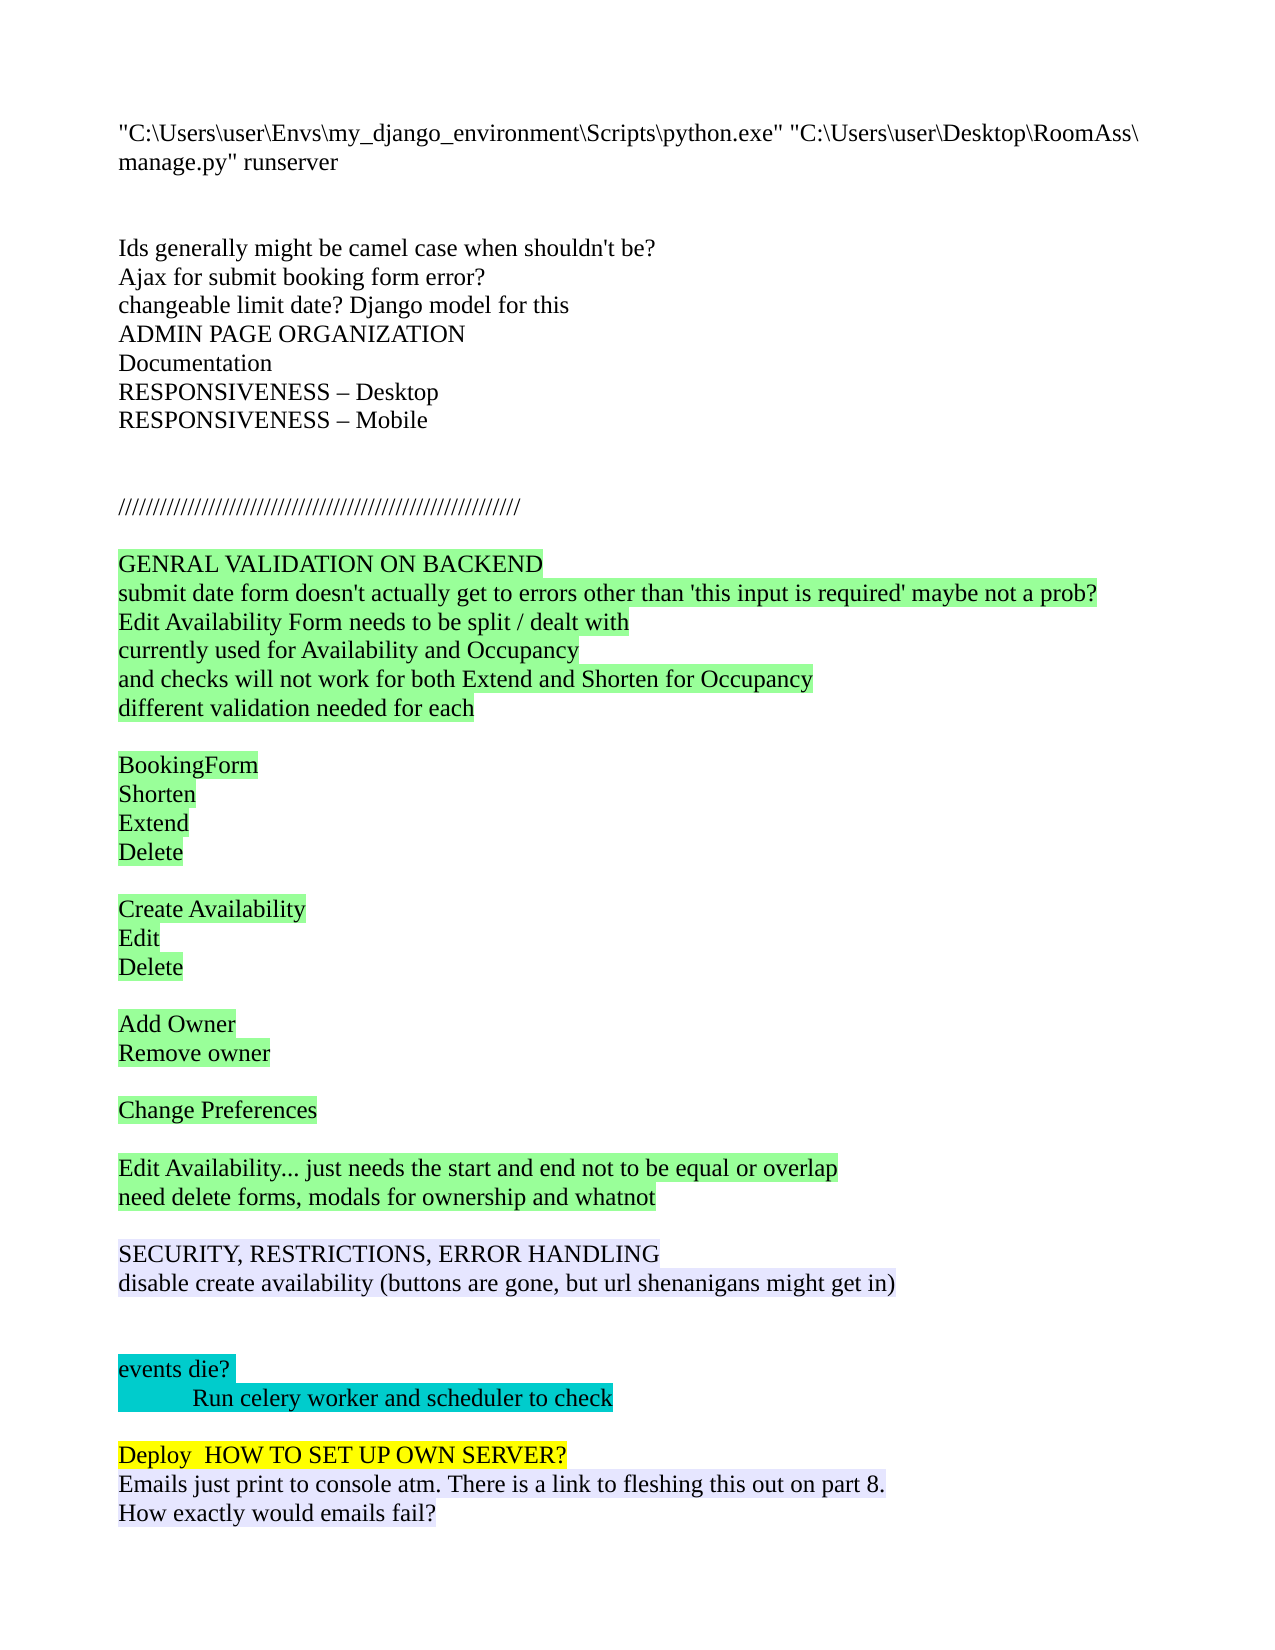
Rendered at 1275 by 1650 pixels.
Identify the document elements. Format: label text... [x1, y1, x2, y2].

text GENRAL VALIDATION ON BACKEND [118, 549, 1157, 578]
text Edit [118, 923, 1157, 952]
text Change Preferences [118, 1096, 1157, 1124]
text ADMIN PAGE ORGANIZATION [118, 319, 1157, 348]
text and checks will not work for both Extend and Shorten for Occupancy [118, 664, 1157, 693]
text Documentation [118, 348, 1157, 377]
text ////////////////////////////////////////////////////////// [118, 492, 1157, 521]
text submit date form doesn't actually get to errors other than 'this input is required' maybe not a prob? [118, 578, 1157, 607]
text BookingForm [118, 751, 1157, 779]
text Edit Availability Form needs to be split / dealt with [118, 607, 1157, 636]
text How exactly would emails fail? [118, 1498, 1157, 1527]
text Ajax for submit booking form error? [118, 262, 1157, 291]
text Emails just print to console atm. There is a link to fleshing this out on part 8. [118, 1469, 1157, 1498]
text Create Availability [118, 894, 1157, 923]
text changeable limit date? Django model for this [118, 291, 1157, 319]
text SECURITY, RESTRICTIONS, ERROR HANDLING [118, 1239, 1157, 1268]
text events die? [118, 1354, 1157, 1383]
text Edit Availability... just needs the start and end not to be equal or overlap [118, 1153, 1157, 1182]
text different validation needed for each [118, 693, 1157, 722]
text Delete [118, 837, 1157, 866]
text disable create availability (buttons are gone, but url shenanigans might get in) [118, 1268, 1157, 1297]
text currently used for Availability and Occupancy [118, 636, 1157, 664]
text Ids generally might be camel case when shouldn't be? [118, 233, 1157, 262]
text Deploy HOW TO SET UP OWN SERVER? [118, 1441, 1157, 1469]
text Remove owner [118, 1038, 1157, 1067]
text Delete [118, 952, 1157, 981]
text RESPONSIVENESS – Mobile [118, 406, 1157, 434]
text Extend [118, 808, 1157, 837]
text "C:\Users\user\Envs\my_django_environment\Scripts\python.exe" "C:\Users\user\Desktop\RoomAss\manage.py" runserver [118, 118, 1157, 176]
text Add Owner [118, 1009, 1157, 1038]
text RESPONSIVENESS – Desktop [118, 377, 1157, 406]
text Run celery worker and scheduler to check [118, 1383, 1157, 1412]
text need delete forms, modals for ownership and whatnot [118, 1182, 1157, 1211]
text Shorten [118, 779, 1157, 808]
